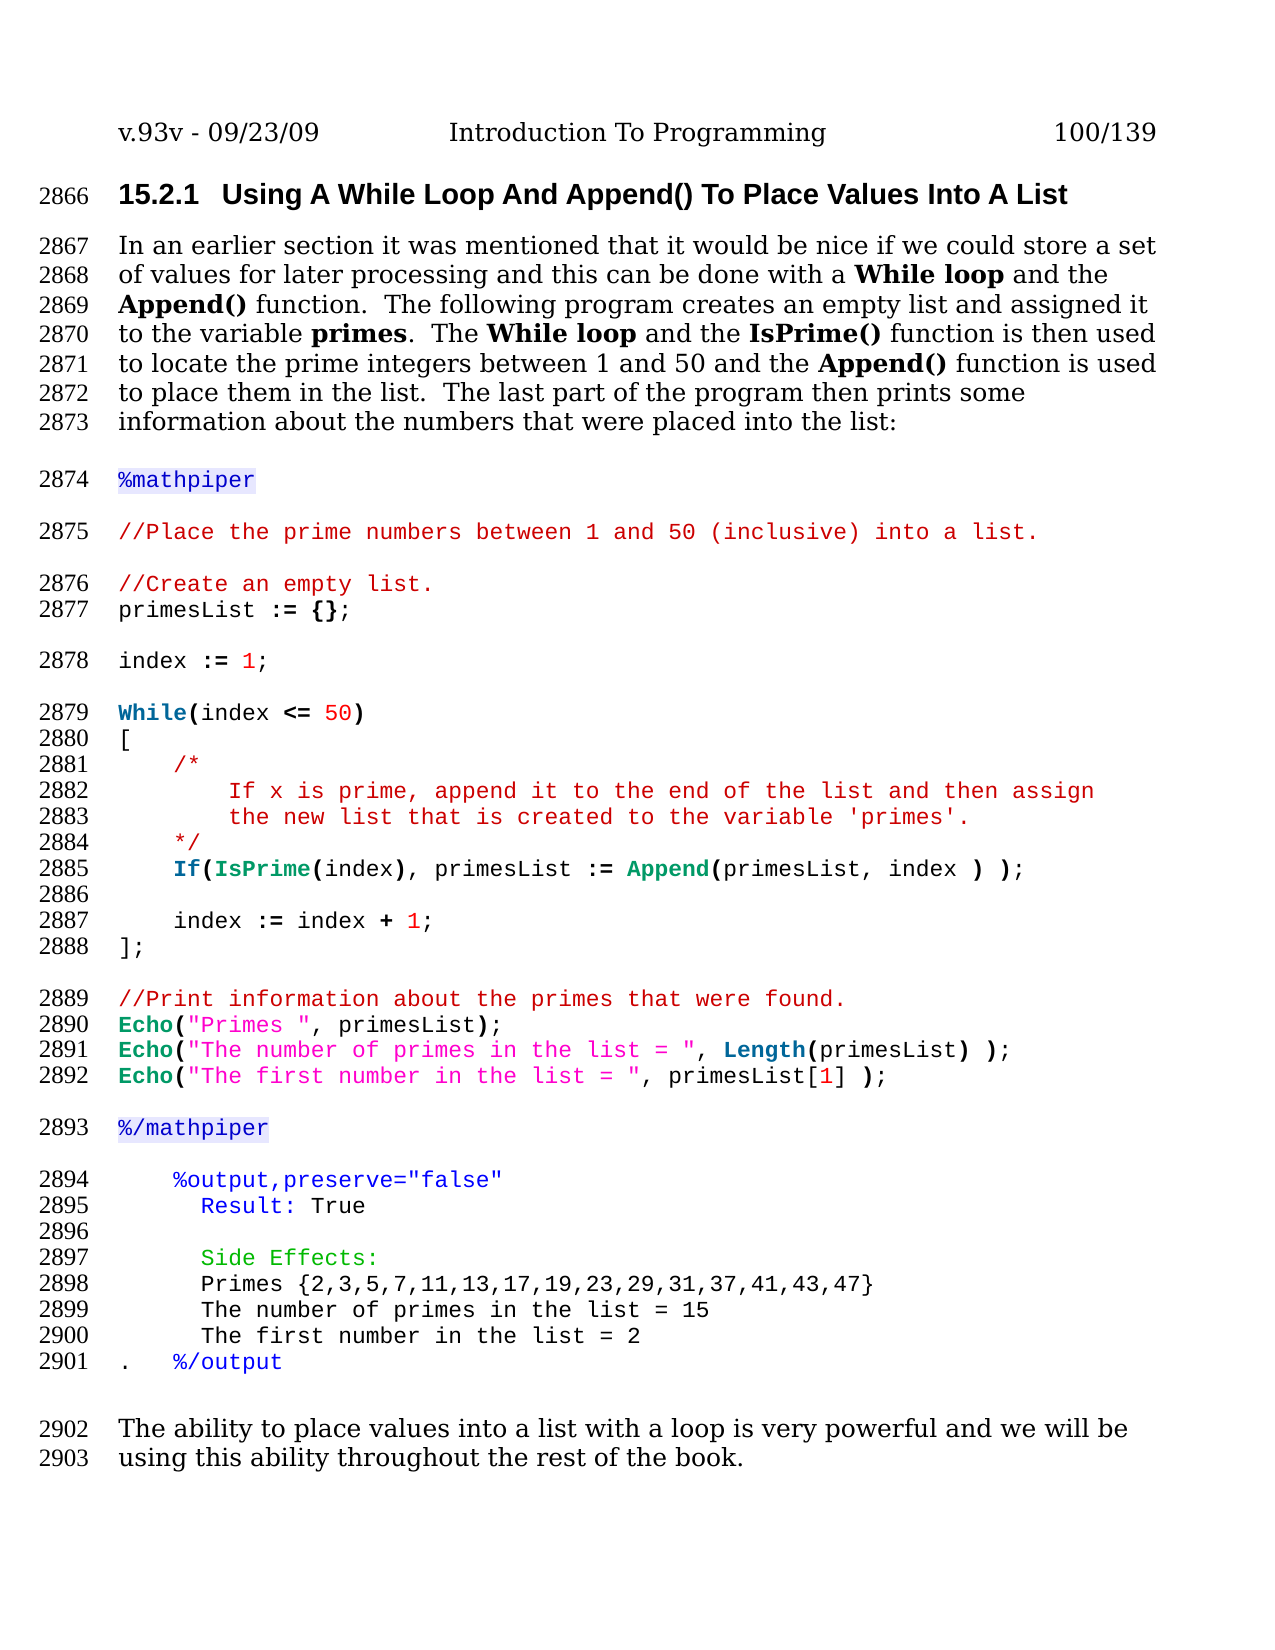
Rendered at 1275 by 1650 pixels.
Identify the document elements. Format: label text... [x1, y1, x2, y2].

text The first number in the list = 2 [118, 1324, 1157, 1350]
text the new list that is created to the variable 'primes'. [118, 805, 1157, 831]
text */ [118, 831, 1157, 857]
text %output,preserve="false" [118, 1168, 1157, 1194]
text The number of primes in the list = 15 [118, 1298, 1157, 1324]
text In an earlier section it was mentioned that it would be nice if we could store a set of values for later processing and this can be done with a While loop and the Append() function. The following program creates an empty list and assigned it to the variable primes. The While loop and the IsPrime() function is then used to locate the prime integers between 1 and 50 and the Append() function is used to place them in the list. The last part of the program then prints some information about the numbers that were placed into the list: [118, 231, 1157, 436]
text Echo("The number of primes in the list = ", Length(primesList) ); [118, 1039, 1157, 1065]
text If x is prime, append it to the end of the list and then assign [118, 779, 1157, 805]
text While(index <= 50) [118, 702, 1157, 728]
text index := index + 1; [118, 909, 1157, 935]
text /* [118, 753, 1157, 779]
subtitle Using A While Loop And Append() To Place Values Into A List [118, 177, 1157, 210]
text %/mathpiper [118, 1117, 1157, 1143]
text //Print information about the primes that were found. [118, 987, 1157, 1013]
text [ [118, 728, 1157, 753]
text The ability to place values into a list with a loop is very powerful and we will be using this ability throughout the rest of the book. [118, 1414, 1157, 1473]
text Primes {2,3,5,7,11,13,17,19,23,29,31,37,41,43,47} [118, 1272, 1157, 1298]
text Side Effects: [118, 1246, 1157, 1272]
text Echo("Primes ", primesList); [118, 1013, 1157, 1039]
text Result: True [118, 1194, 1157, 1220]
text If(IsPrime(index), primesList := Append(primesList, index ) ); [118, 857, 1157, 883]
text . %/output [118, 1350, 1157, 1376]
text Echo("The first number in the list = ", primesList[1] ); [118, 1065, 1157, 1091]
text index := 1; [118, 650, 1157, 676]
text //Place the prime numbers between 1 and 50 (inclusive) into a list. [118, 520, 1157, 546]
text %mathpiper [118, 468, 1157, 494]
text ]; [118, 935, 1157, 961]
text //Create an empty list. [118, 572, 1157, 598]
text primesList := {}; [118, 598, 1157, 624]
